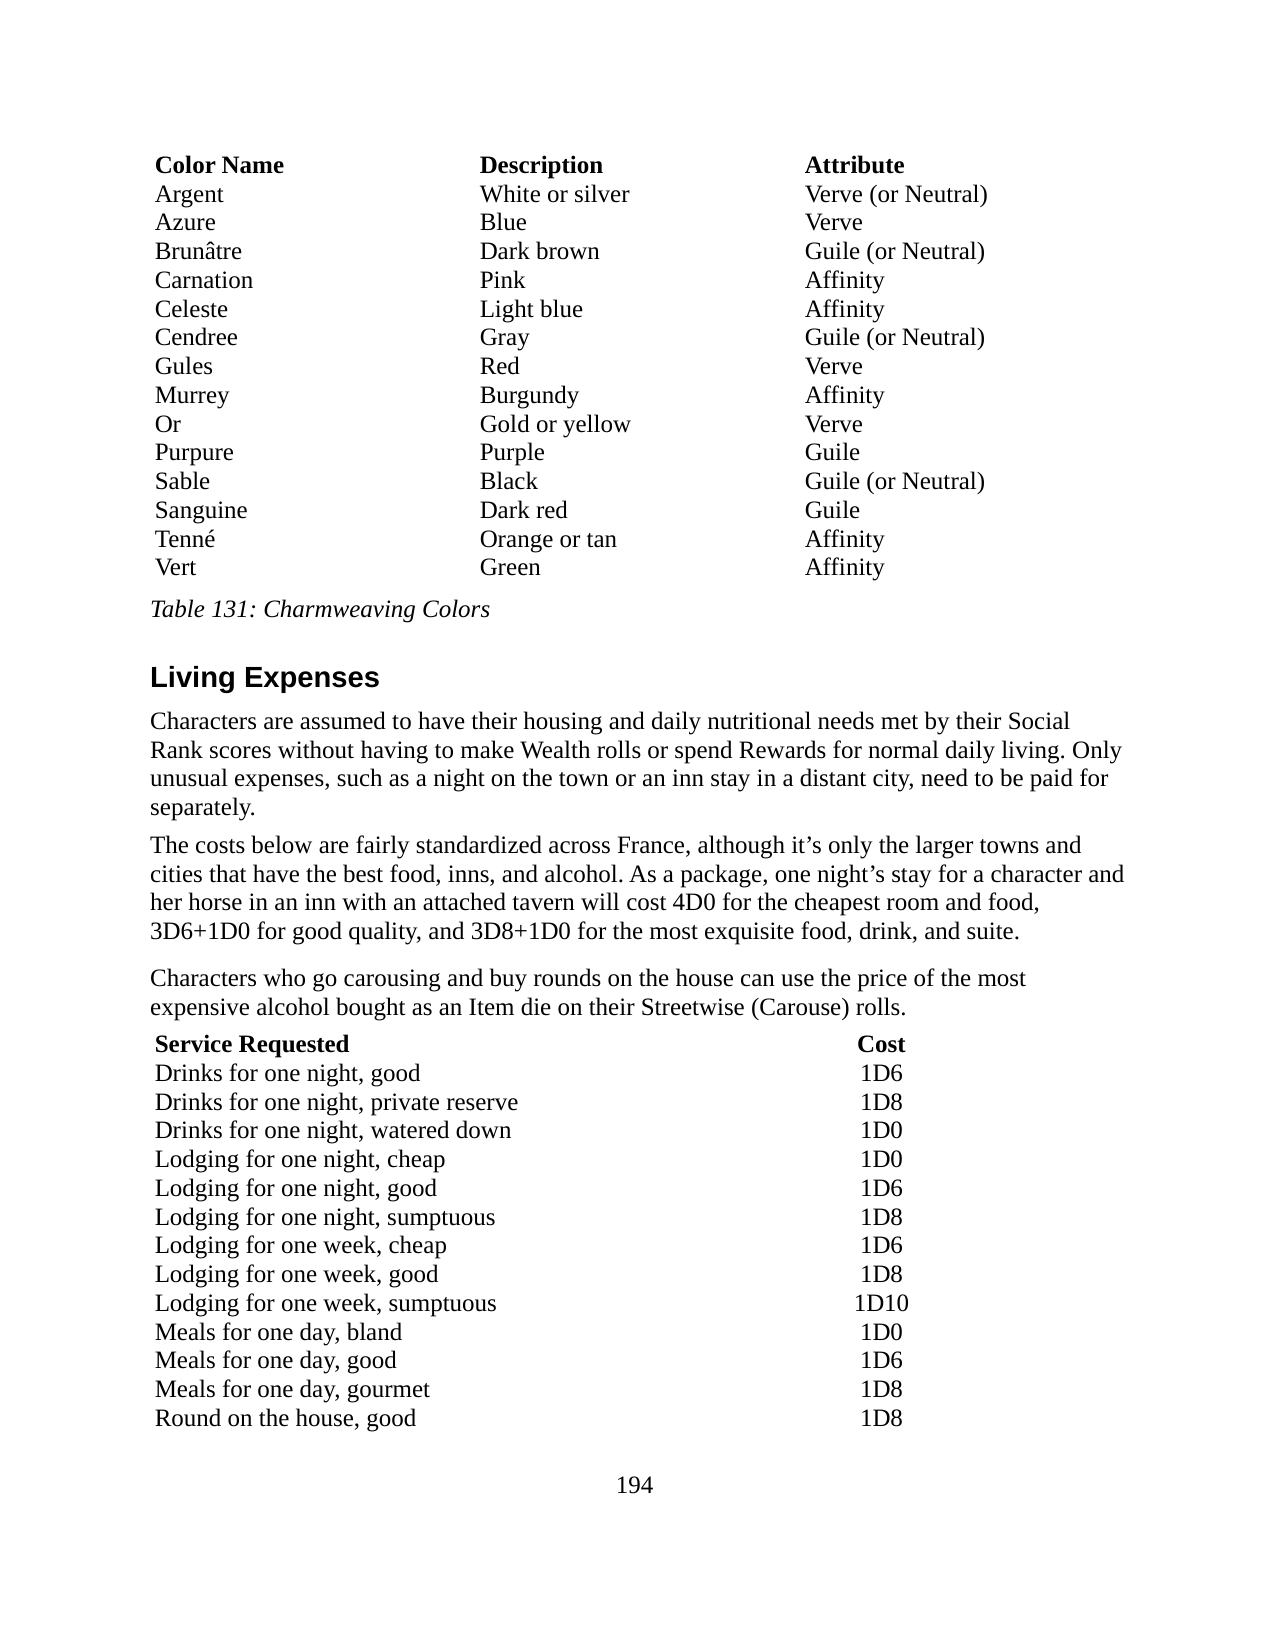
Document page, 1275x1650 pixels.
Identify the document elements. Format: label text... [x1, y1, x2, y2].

table_cell 1D6 [638, 1346, 1125, 1374]
table_cell Dark brown [475, 236, 800, 265]
table_cell Lodging for one night, cheap [150, 1144, 637, 1173]
table_header Service Requested [150, 1029, 637, 1058]
table_cell Guile (or Neutral) [800, 236, 1125, 265]
table_cell Celeste [150, 294, 475, 322]
table_cell Lodging for one week, good [150, 1259, 637, 1288]
table_cell Affinity [800, 524, 1125, 552]
table_cell 1D0 [638, 1144, 1125, 1173]
table_cell Drinks for one night, private reserve [150, 1087, 637, 1116]
table_cell Meals for one day, good [150, 1346, 637, 1374]
table_cell Guile (or Neutral) [800, 466, 1125, 495]
table_cell 1D6 [638, 1173, 1125, 1202]
text Characters who go carousing and buy rounds on the house can use the price of the most expensive alcohol bought as an Item die on their Streetwise (Carouse) rolls. [150, 963, 1125, 1020]
table_cell Pink [475, 265, 800, 294]
table_cell Lodging for one week, cheap [150, 1231, 637, 1259]
table_header Attribute [800, 150, 1125, 179]
table_cell Light blue [475, 294, 800, 322]
table_cell Affinity [800, 553, 1125, 581]
table_cell Verve [800, 409, 1125, 437]
text Characters are assumed to have their housing and daily nutritional needs met by their Social Rank scores without having to make Wealth rolls or spend Rewards for normal daily living. Only unusual expenses, such as a night on the town or an inn stay in a distant city, need to be paid for separately. [150, 706, 1125, 821]
table_cell Murrey [150, 380, 475, 409]
table_header Description [475, 150, 800, 179]
table_cell 1D6 [638, 1231, 1125, 1259]
table_cell Lodging for one night, sumptuous [150, 1202, 637, 1231]
table_cell Brunâtre [150, 236, 475, 265]
table_cell Red [475, 351, 800, 380]
table_cell Drinks for one night, watered down [150, 1116, 637, 1144]
table_cell Burgundy [475, 380, 800, 409]
table_header Color Name [150, 150, 475, 179]
table_cell 1D8 [638, 1403, 1125, 1432]
table_cell Green [475, 553, 800, 581]
table_cell Sable [150, 466, 475, 495]
table_cell Gray [475, 323, 800, 351]
table_cell 1D6 [638, 1058, 1125, 1087]
table_cell Lodging for one night, good [150, 1173, 637, 1202]
table_cell Affinity [800, 380, 1125, 409]
table_cell Gold or yellow [475, 409, 800, 437]
table_cell Black [475, 466, 800, 495]
subtitle Living Expenses [150, 660, 1125, 693]
table_cell Meals for one day, bland [150, 1317, 637, 1346]
table_cell Gules [150, 351, 475, 380]
table_cell Argent [150, 179, 475, 207]
table_cell 1D8 [638, 1087, 1125, 1116]
table_cell Sanguine [150, 495, 475, 524]
table_cell Affinity [800, 265, 1125, 294]
table_cell White or silver [475, 179, 800, 207]
text The costs below are fairly standardized across France, although it’s only the larger towns and cities that have the best food, inns, and alcohol. As a package, one night’s stay for a character and her horse in an inn with an attached tavern will cost 4D0 for the cheapest room and food, 3D6+1D0 for good quality, and 3D8+1D0 for the most exquisite food, drink, and suite. [150, 830, 1125, 945]
table_cell Purple [475, 438, 800, 466]
table_cell Vert [150, 553, 475, 581]
text Table 131: Charmweaving Colors [150, 594, 1125, 622]
table_cell Drinks for one night, good [150, 1058, 637, 1087]
table_cell Affinity [800, 294, 1125, 322]
table_cell Or [150, 409, 475, 437]
table_cell Lodging for one week, sumptuous [150, 1288, 637, 1317]
table_cell Azure [150, 208, 475, 236]
table_cell 1D10 [638, 1288, 1125, 1317]
table_cell 1D8 [638, 1374, 1125, 1403]
table_cell Guile (or Neutral) [800, 323, 1125, 351]
table_cell Verve [800, 208, 1125, 236]
table_cell Meals for one day, gourmet [150, 1374, 637, 1403]
table_cell Carnation [150, 265, 475, 294]
table_cell Cendree [150, 323, 475, 351]
table_cell Guile [800, 495, 1125, 524]
table_cell Dark red [475, 495, 800, 524]
table_cell Round on the house, good [150, 1403, 637, 1432]
table_cell 1D8 [638, 1202, 1125, 1231]
table_cell Orange or tan [475, 524, 800, 552]
table_cell Tenné [150, 524, 475, 552]
table_cell Purpure [150, 438, 475, 466]
table_cell Guile [800, 438, 1125, 466]
table_cell Verve (or Neutral) [800, 179, 1125, 207]
table_cell Verve [800, 351, 1125, 380]
table_cell Blue [475, 208, 800, 236]
table_cell 1D8 [638, 1259, 1125, 1288]
table_cell 1D0 [638, 1317, 1125, 1346]
table_header Cost [638, 1029, 1125, 1058]
table_cell 1D0 [638, 1116, 1125, 1144]
